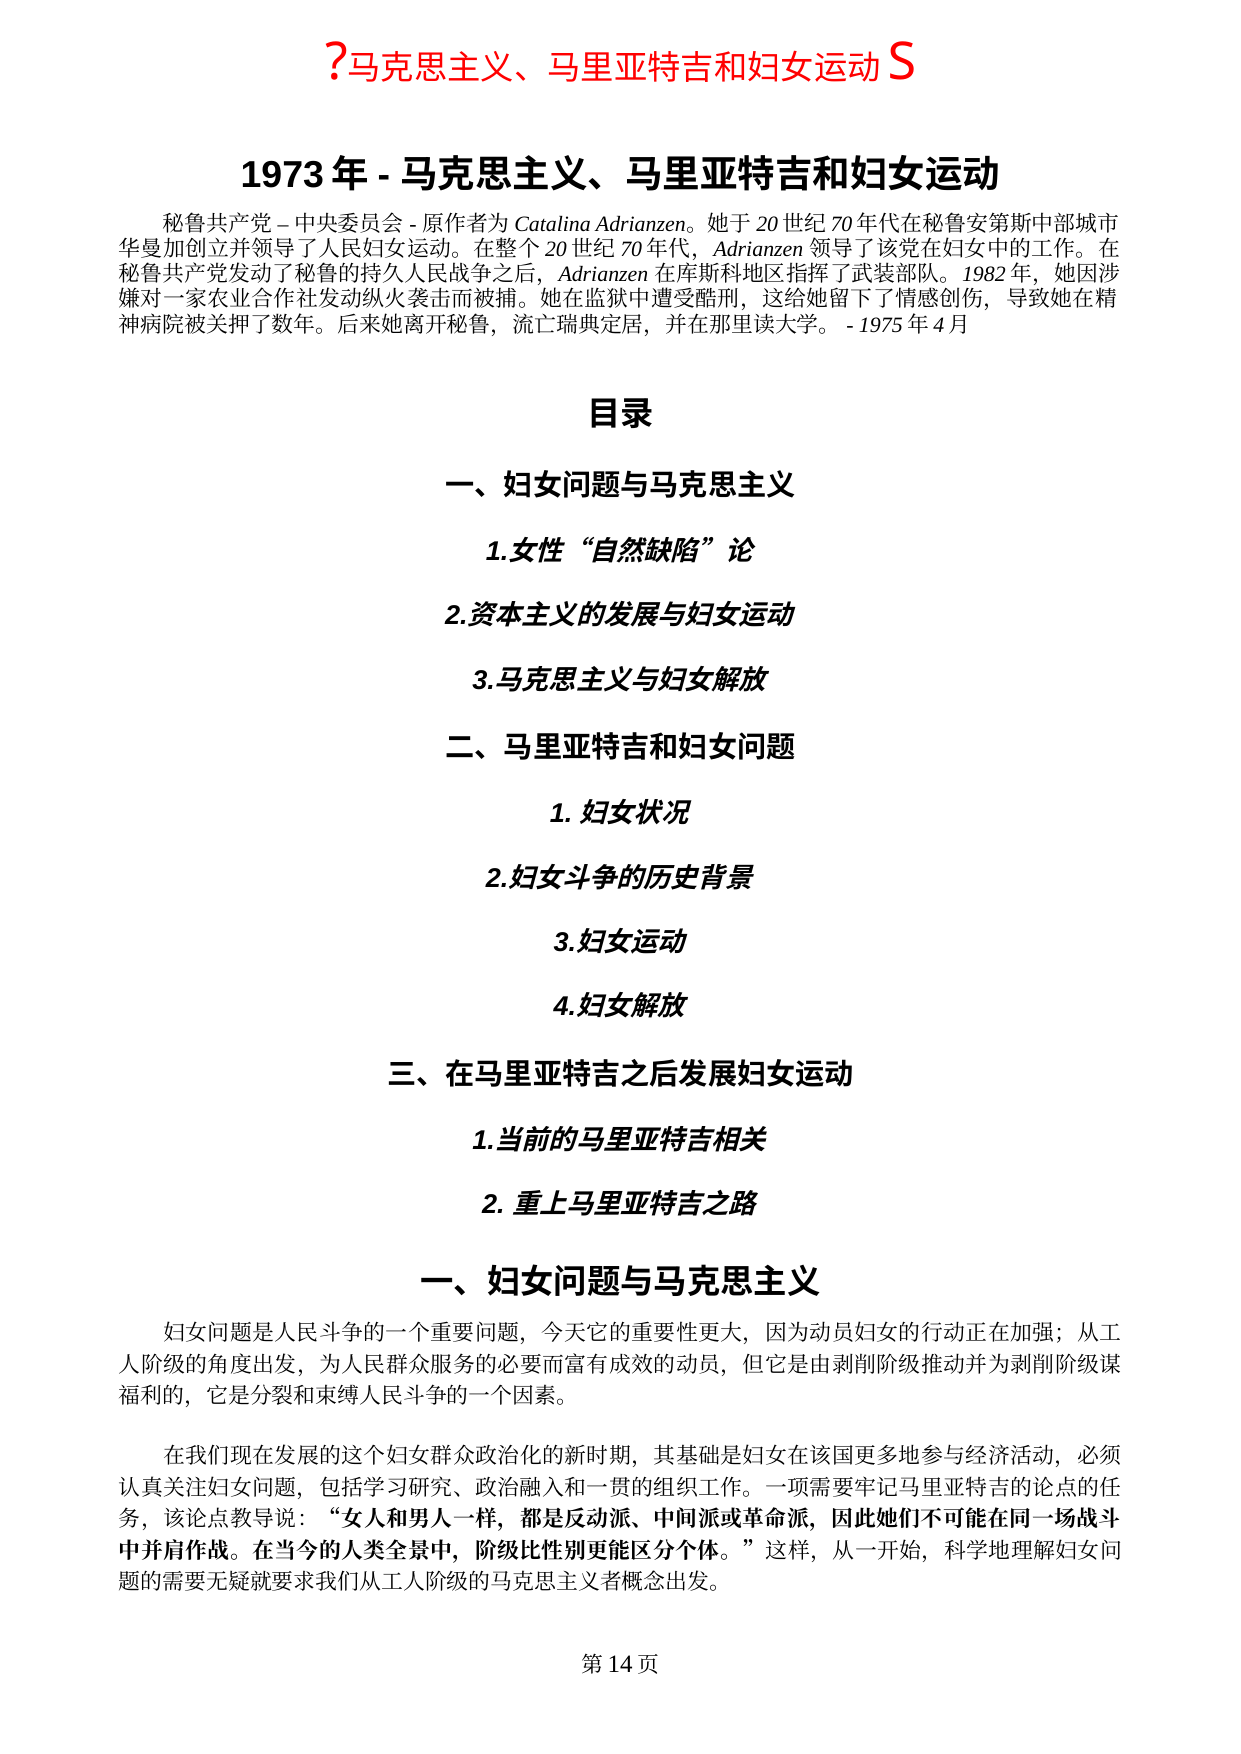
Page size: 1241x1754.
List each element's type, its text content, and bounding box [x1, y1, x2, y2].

subtitle 1973年 - 马克思主义、马里亚特吉和妇女运动 [118, 144, 1122, 198]
subtitle 1.女性“自然缺陷”论 [118, 529, 1122, 568]
subtitle 1. 妇女状况 [118, 791, 1122, 831]
subtitle 4.妇女解放 [118, 984, 1122, 1023]
subtitle 目录 [118, 386, 1122, 435]
text 妇女问题是人民斗争的一个重要问题，今天它的重要性更大，因为动员妇女的行动正在加强；从工人阶级的角度出发，为人民群众服务的必要而富有成效的动员，但它是由剥削阶级推动并为剥削阶级谋福利的，它是分裂和束缚人民斗争的一个因素。 [118, 1315, 1122, 1410]
subtitle 三、在马里亚特吉之后发展妇女运动 [118, 1050, 1122, 1093]
subtitle 3.妇女运动 [118, 920, 1122, 959]
text 在我们现在发展的这个妇女群众政治化的新时期，其基础是妇女在该国更多地参与经济活动，必须认真关注妇女问题，包括学习研究、政治融入和一贯的组织工作。一项需要牢记马里亚特吉的论点的任务，该论点教导说：“女人和男人一样，都是反动派、中间派或革命派，因此她们不可能在同一场战斗中并肩作战。在当今的人类全景中，阶级比性别更能区分个体。”这样，从一开始，科学地理解妇女问题的需要无疑就要求我们从工人阶级的马克思主义者概念出发。 [118, 1438, 1122, 1596]
subtitle 2.妇女斗争的历史背景 [118, 856, 1122, 895]
text 秘鲁共产党 – 中央委员会 - 原作者为Catalina Adrianzen。她于20世纪70年代在秘鲁安第斯中部城市华曼加创立并领导了人民妇女运动。在整个20世纪70年代，Adrianzen 领导了该党在妇女中的工作。在秘鲁共产党发动了秘鲁的持久人民战争之后，Adrianzen 在库斯科地区指挥了武装部队。1982年，她因涉嫌对一家农业合作社发动纵火袭击而被捕。她在监狱中遭受酷刑，这给她留下了情感创伤，导致她在精神病院被关押了数年。后来她离开秘鲁，流亡瑞典定居，并在那里读大学。 - 1975年4月 [118, 211, 1122, 337]
subtitle 二、马里亚特吉和妇女问题 [118, 724, 1122, 766]
subtitle 3.马克思主义与妇女解放 [118, 658, 1122, 697]
subtitle 2. 重上马里亚特吉之路 [118, 1182, 1122, 1221]
subtitle 一、妇女问题与马克思主义 [118, 462, 1122, 504]
subtitle 2.资本主义的发展与妇女运动 [118, 593, 1122, 633]
subtitle 一、妇女问题与马克思主义 [118, 1254, 1122, 1303]
subtitle 1.当前的马里亚特吉相关 [118, 1118, 1122, 1157]
